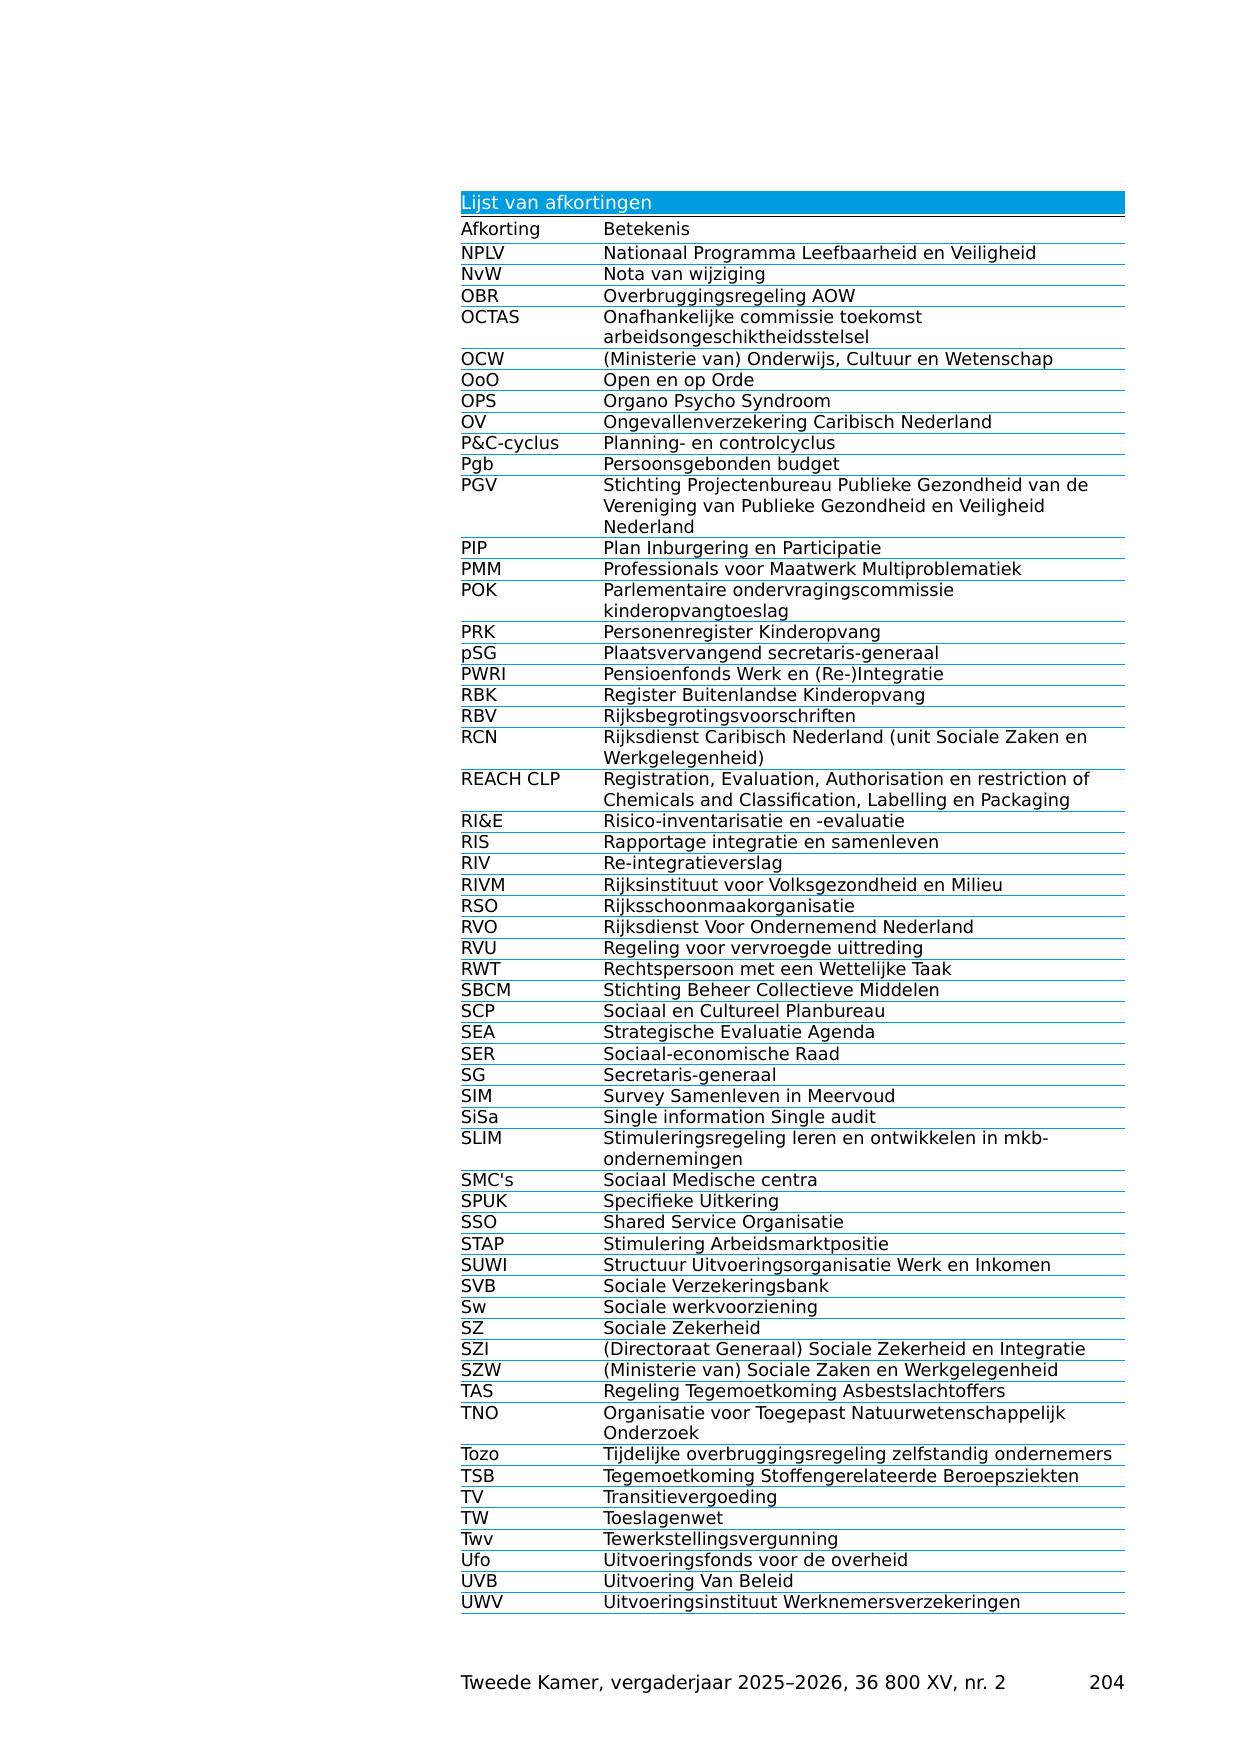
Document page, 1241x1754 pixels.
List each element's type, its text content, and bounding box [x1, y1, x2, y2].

table_cell Rechtspersoon met een Wettelijke Taak [600, 960, 1125, 980]
table_cell TAS [461, 1382, 600, 1402]
table_cell Plaatsvervangend secretaris-generaal [600, 644, 1125, 663]
table_cell Stimuleringsregeling leren en ontwikkelen in mkb-ondernemingen [600, 1129, 1125, 1169]
table_cell POK [461, 581, 600, 621]
table_cell Sw [461, 1298, 600, 1317]
table_cell SMC's [461, 1171, 600, 1191]
table_cell Pensioenfonds Werk en (Re-)Integratie [600, 665, 1125, 685]
table_cell SER [461, 1044, 600, 1064]
table_cell Specifieke Uitkering [600, 1192, 1125, 1212]
table_cell SUWI [461, 1255, 600, 1275]
table_cell Sociaal-economische Raad [600, 1044, 1125, 1064]
table_cell Regeling voor vervroegde uittreding [600, 939, 1125, 958]
table_cell STAP [461, 1234, 600, 1254]
table_cell PRK [461, 622, 600, 642]
table_cell TNO [461, 1403, 600, 1444]
table_cell (Directoraat Generaal) Sociale Zekerheid en Integratie [600, 1340, 1125, 1360]
table_cell Ufo [461, 1551, 600, 1571]
table_cell RI&E [461, 812, 600, 832]
table_cell (Ministerie van) Sociale Zaken en Werkgelegenheid [600, 1361, 1125, 1381]
table_cell Twv [461, 1530, 600, 1549]
table_cell OoO [461, 370, 600, 390]
table_cell Organo Psycho Syndroom [600, 391, 1125, 411]
table_cell Uitvoeringsfonds voor de overheid [600, 1551, 1125, 1571]
table_cell SBCM [461, 981, 600, 1001]
table_cell RWT [461, 960, 600, 980]
table_cell OCW [461, 349, 600, 369]
table_cell UVB [461, 1572, 600, 1592]
table_cell Overbruggingsregeling AOW [600, 286, 1125, 306]
table_cell Regeling Tegemoetkoming Asbestslachtoffers [600, 1382, 1125, 1402]
table_cell RBV [461, 707, 600, 727]
table_cell TW [461, 1508, 600, 1528]
table_cell SPUK [461, 1192, 600, 1212]
table_cell Sociale werkvoorziening [600, 1298, 1125, 1317]
table_cell TV [461, 1487, 600, 1507]
table_cell RIV [461, 854, 600, 874]
table_cell Toeslagenwet [600, 1508, 1125, 1528]
table_cell RVU [461, 939, 600, 958]
table_cell Single information Single audit [600, 1108, 1125, 1128]
table_cell Tegemoetkoming Stoffengerelateerde Beroepsziekten [600, 1466, 1125, 1486]
table_cell Stichting Beheer Collectieve Middelen [600, 981, 1125, 1001]
table_cell Rijksdienst Caribisch Nederland (unit Sociale Zaken en Werkgelegenheid) [600, 728, 1125, 769]
table_cell Rijksinstituut voor Volksgezondheid en Milieu [600, 875, 1125, 895]
table_cell Personenregister Kinderopvang [600, 622, 1125, 642]
table_cell SZW [461, 1361, 600, 1381]
table_cell PIP [461, 538, 600, 558]
table_cell Sociale Zekerheid [600, 1319, 1125, 1339]
table_cell Registration, Evaluation, Authorisation en restriction of Chemicals and Classification, Labelling en Packaging [600, 770, 1125, 811]
table_cell OPS [461, 391, 600, 411]
table_cell RBK [461, 686, 600, 706]
table_cell Register Buitenlandse Kinderopvang [600, 686, 1125, 706]
table_cell Sociale Verzekeringsbank [600, 1276, 1125, 1296]
table_cell Persoonsgebonden budget [600, 455, 1125, 475]
table_cell SG [461, 1065, 600, 1085]
table_cell Stimulering Arbeidsmarktpositie [600, 1234, 1125, 1254]
table_cell OBR [461, 286, 600, 306]
table_cell Open en op Orde [600, 370, 1125, 390]
table_cell REACH CLP [461, 770, 600, 811]
table_cell RSO [461, 896, 600, 916]
table_cell TSB [461, 1466, 600, 1486]
table_cell Stichting Projectenbureau Publieke Gezondheid van de Vereniging van Publieke Gezondheid en Veiligheid Nederland [600, 476, 1125, 537]
table_cell Pgb [461, 455, 600, 475]
table_cell Rapportage integratie en samenleven [600, 833, 1125, 853]
table_cell SVB [461, 1276, 600, 1296]
table_cell UWV [461, 1593, 600, 1613]
table_cell NPLV [461, 244, 600, 264]
table_cell RIS [461, 833, 600, 853]
table_cell Secretaris-generaal [600, 1065, 1125, 1085]
table_cell Rijksschoonmaakorganisatie [600, 896, 1125, 916]
table_cell Rijksdienst Voor Ondernemend Nederland [600, 917, 1125, 937]
table_cell SSO [461, 1213, 600, 1233]
table_cell RCN [461, 728, 600, 769]
table_cell Shared Service Organisatie [600, 1213, 1125, 1233]
table_cell OCTAS [461, 307, 600, 348]
table_cell Plan Inburgering en Participatie [600, 538, 1125, 558]
table_cell RVO [461, 917, 600, 937]
table_cell Rijksbegrotingsvoorschriften [600, 707, 1125, 727]
table_cell Organisatie voor Toegepast Natuurwetenschappelijk Onderzoek [600, 1403, 1125, 1444]
table_cell Survey Samenleven in Meervoud [600, 1086, 1125, 1107]
table_cell PWRI [461, 665, 600, 685]
table_cell Nationaal Programma Leefbaarheid en Veiligheid [600, 244, 1125, 264]
table_cell SiSa [461, 1108, 600, 1128]
table_cell SCP [461, 1002, 600, 1022]
table_cell P&C-cyclus [461, 434, 600, 454]
table_cell Uitvoeringsinstituut Werknemersverzekeringen [600, 1593, 1125, 1613]
table_cell SZI [461, 1340, 600, 1360]
table_cell Nota van wijziging [600, 265, 1125, 285]
table_cell Tewerkstellingsvergunning [600, 1530, 1125, 1549]
table_cell Planning- en controlcyclus [600, 434, 1125, 454]
table_cell Structuur Uitvoeringsorganisatie Werk en Inkomen [600, 1255, 1125, 1275]
table_cell Sociaal Medische centra [600, 1171, 1125, 1191]
table_cell Sociaal en Cultureel Planbureau [600, 1002, 1125, 1022]
table_cell Afkorting [461, 217, 600, 243]
table_cell Tijdelijke overbruggingsregeling zelfstandig ondernemers [600, 1445, 1125, 1465]
table_cell PGV [461, 476, 600, 537]
table_cell PMM [461, 559, 600, 579]
table_cell Ongevallenverzekering Caribisch Nederland [600, 413, 1125, 432]
table_cell NvW [461, 265, 600, 285]
table_cell Onafhankelijke commissie toekomst arbeidsongeschiktheidsstelsel [600, 307, 1125, 348]
table_cell Transitievergoeding [600, 1487, 1125, 1507]
table_cell RIVM [461, 875, 600, 895]
table_cell Betekenis [600, 217, 1125, 243]
table_cell OV [461, 413, 600, 432]
table_cell Parlementaire ondervragingscommissie kinderopvangtoeslag [600, 581, 1125, 621]
table_cell pSG [461, 644, 600, 663]
table_cell SIM [461, 1086, 600, 1107]
table_cell Professionals voor Maatwerk Multiproblematiek [600, 559, 1125, 579]
table_cell Re-integratieverslag [600, 854, 1125, 874]
table_cell SLIM [461, 1129, 600, 1169]
table_cell Strategische Evaluatie Agenda [600, 1023, 1125, 1043]
table_cell (Ministerie van) Onderwijs, Cultuur en Wetenschap [600, 349, 1125, 369]
table_cell Uitvoering Van Beleid [600, 1572, 1125, 1592]
table_cell Tozo [461, 1445, 600, 1465]
table_cell Risico-inventarisatie en -evaluatie [600, 812, 1125, 832]
table_cell SEA [461, 1023, 600, 1043]
table_cell SZ [461, 1319, 600, 1339]
